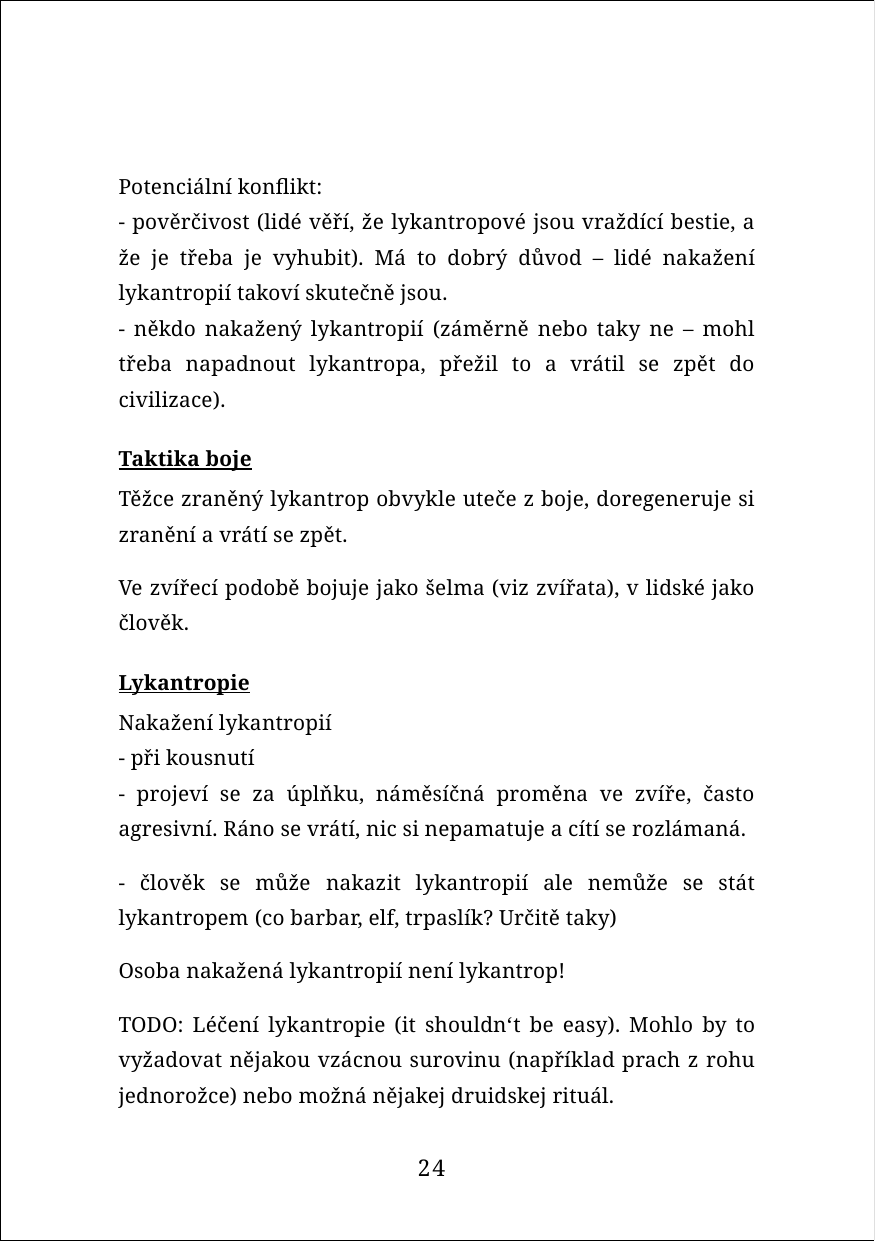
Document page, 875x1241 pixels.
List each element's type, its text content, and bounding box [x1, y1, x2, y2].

text Nakažení lykantropií - při kousnutí - projeví se za úplňku, náměsíčná proměna ve zvíře, často agresivní. Ráno se vrátí, nic si nepamatuje a cítí se rozlámaná. [118, 708, 756, 843]
text - člověk se může nakazit lykantropií ale nemůže se stát lykantropem (co barbar, elf, trpaslík? Určitě taky) [118, 868, 756, 932]
subtitle Taktika boje [118, 444, 756, 472]
text TODO: Léčení lykantropie (it shouldn‘t be easy). Mohlo by to vyžadovat nějakou vzácnou surovinu (například prach z rohu jednorožce) nebo možná nějakej druidskej rituál. [118, 1010, 756, 1109]
subtitle Lykantropie [118, 668, 756, 696]
text Potenciální konflikt: - pověrčivost (lidé věří, že lykantropové jsou vraždící bestie, a že je třeba je vyhubit). Má to dobrý důvod – lidé nakažení lykantropií takoví skutečně jsou. - někdo nakažený lykantropií (záměrně nebo taky ne – mohl třeba napadnout lykantropa, přežil to a vrátil se zpět do civilizace). [118, 172, 756, 413]
text Těžce zraněný lykantrop obvykle uteče z boje, doregeneruje si zranění a vrátí se zpět. [118, 484, 756, 548]
text Osoba nakažená lykantropií není lykantrop! [118, 956, 756, 985]
text Ve zvířecí podobě bojuje jako šelma (viz zvířata), v lidské jako člověk. [118, 573, 756, 637]
